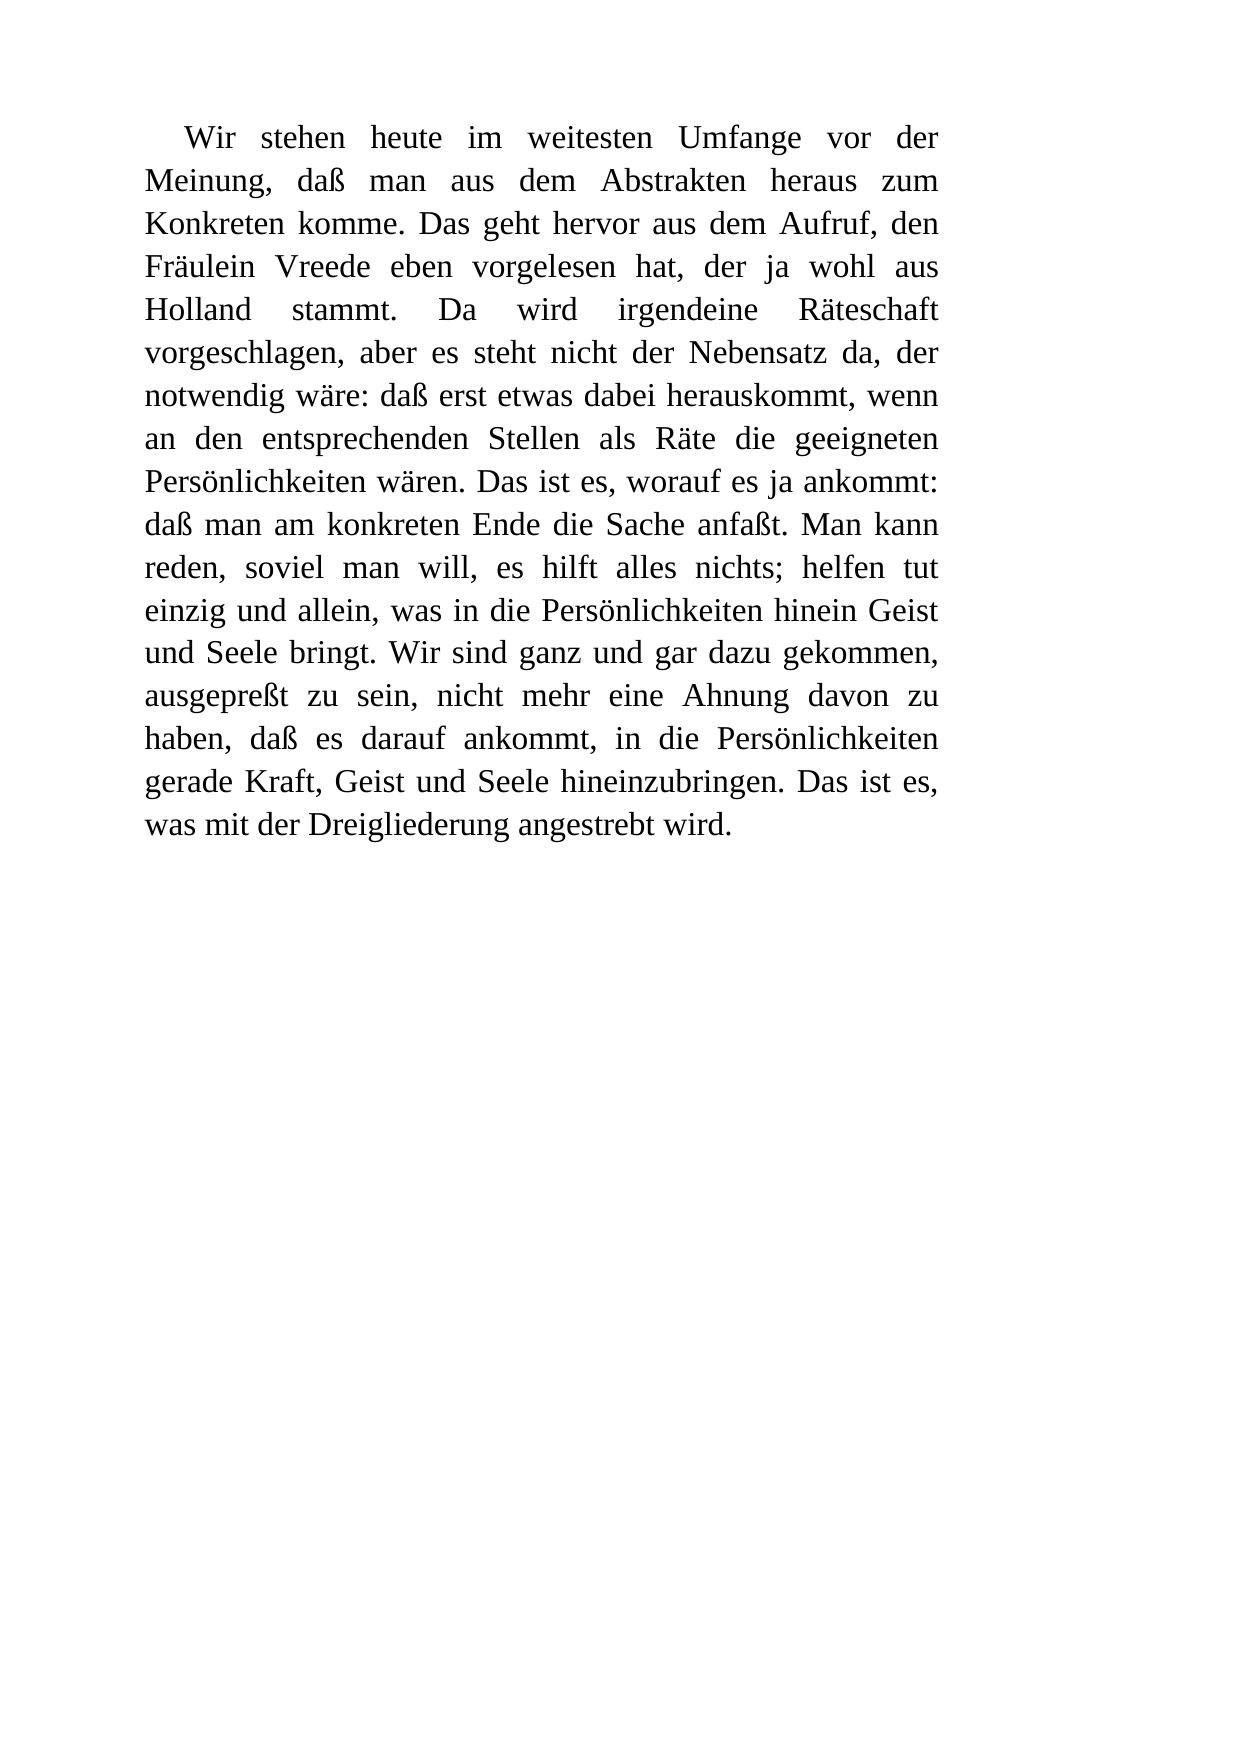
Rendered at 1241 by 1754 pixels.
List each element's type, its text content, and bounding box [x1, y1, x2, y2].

text Wir stehen heute im weitesten Umfange vor der Meinung, daß man aus dem Abstrakten heraus zum Konkreten komme. Das geht hervor aus dem Aufruf, den Fräulein Vreede eben vorgelesen hat, der ja wohl aus Holland stammt. Da wird irgendeine Räteschaft vorgeschlagen, aber es steht nicht der Nebensatz da, der notwendig wäre: daß erst etwas dabei herauskommt, wenn an den entsprechenden Stellen als Räte die geeigneten Persönlichkeiten wären. Das ist es, worauf es ja ankommt: daß man am konkreten Ende die Sache anfaßt. Man kann reden, soviel man will, es hilft alles nichts; helfen tut einzig und allein, was in die Persönlichkeiten hinein Geist und Seele bringt. Wir sind ganz und gar dazu gekommen, ausgepreßt zu sein, nicht mehr eine Ahnung davon zu haben, daß es darauf ankommt, in die Persönlichkeiten gerade Kraft, Geist und Seele hineinzubringen. Das ist es, was mit der Dreigliederung angestrebt wird. [144, 118, 939, 843]
